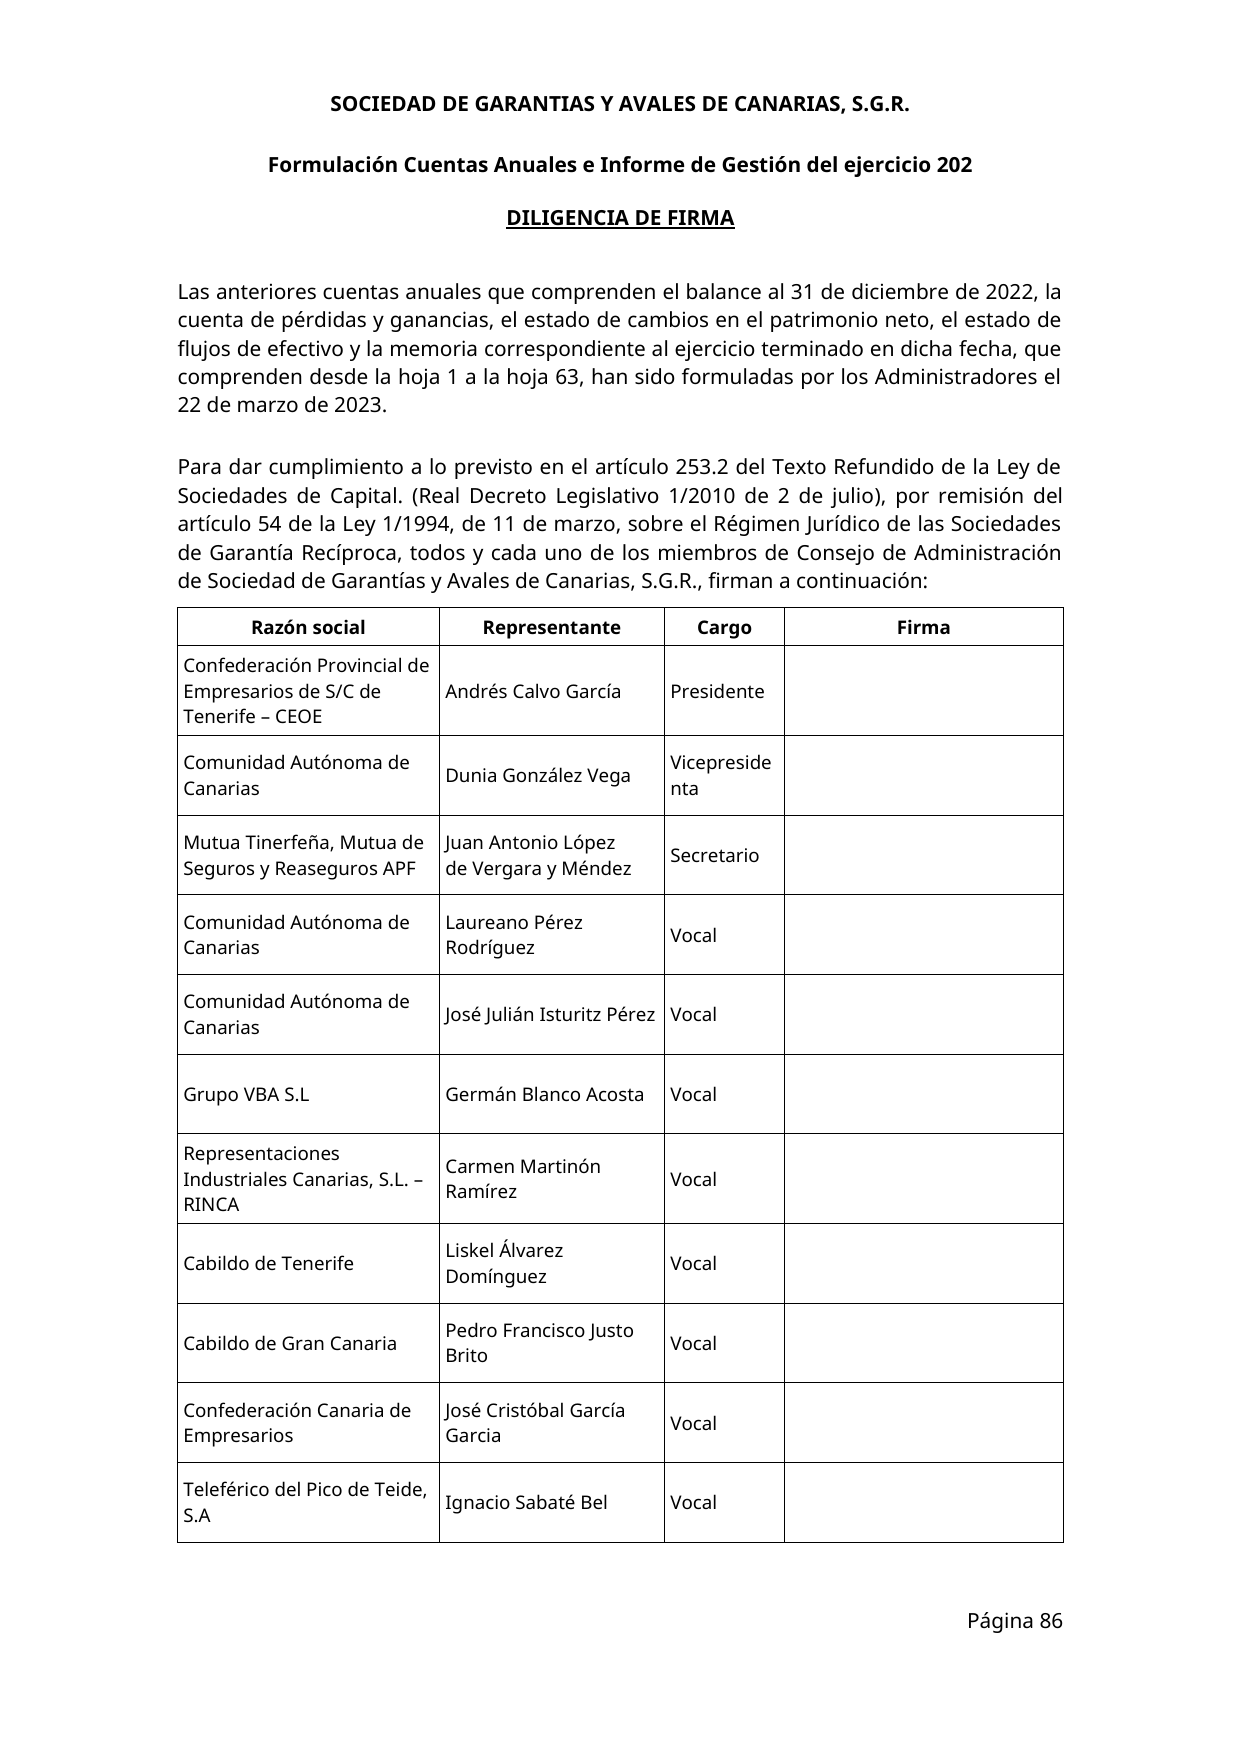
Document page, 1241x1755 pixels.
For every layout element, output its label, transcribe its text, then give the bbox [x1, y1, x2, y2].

table_cell Germán Blanco Acosta [440, 1055, 664, 1133]
table_cell Laureano Pérez Rodríguez [440, 895, 664, 974]
table_cell Confederación Provincial de Empresarios de S/C de Tenerife – CEOE [178, 646, 439, 735]
table_cell Mutua Tinerfeña, Mutua de Seguros y Reaseguros APF [178, 816, 439, 894]
table_cell Grupo VBA S.L [178, 1055, 439, 1133]
table_cell [785, 975, 1063, 1054]
table_cell Vocal [665, 895, 784, 974]
table_cell Vocal [665, 1463, 784, 1542]
text Para dar cumplimiento a lo previsto en el artículo 253.2 del Texto Refundido de la Ley de Sociedades de Capital. (Real Decreto Legislativo 1/2010 de 2 de julio), por remisión del artículo 54 de la Ley 1/1994, de 11 de marzo, sobre el Régimen Jurídico de las Sociedades de Garantía Recíproca, todos y cada uno de los miembros de Consejo de Administración de Sociedad de Garantías y Avales de Canarias, S.G.R., firman a continuación: [177, 452, 1063, 594]
table_cell Vocal [665, 1304, 784, 1382]
table_header Representante [440, 608, 664, 645]
table_cell Comunidad Autónoma de Canarias [178, 895, 439, 974]
table_cell Andrés Calvo García [440, 646, 664, 735]
table_cell Vocal [665, 1055, 784, 1133]
table_cell Carmen Martinón Ramírez [440, 1134, 664, 1223]
table_cell Liskel Álvarez Domínguez [440, 1224, 664, 1302]
table_cell Dunia González Vega [440, 736, 664, 814]
table_cell Vocal [665, 1134, 784, 1223]
table_cell [785, 1224, 1063, 1302]
table_cell Vocal [665, 1224, 784, 1302]
table_header Cargo [665, 608, 784, 645]
table_cell Comunidad Autónoma de Canarias [178, 736, 439, 814]
table_cell [785, 1383, 1063, 1462]
table_cell Ignacio Sabaté Bel [440, 1463, 664, 1542]
table_cell José Julián Isturitz Pérez [440, 975, 664, 1054]
table_cell [785, 1304, 1063, 1382]
text Las anteriores cuentas anuales que comprenden el balance al 31 de diciembre de 2022, la cuenta de pérdidas y ganancias, el estado de cambios en el patrimonio neto, el estado de flujos de efectivo y la memoria correspondiente al ejercicio terminado en dicha fecha, que comprenden desde la hoja 1 a la hoja 63, han sido formuladas por los Administradores el 22 de marzo de 2023. [177, 277, 1063, 419]
table_cell [785, 816, 1063, 894]
table_cell Vocal [665, 1383, 784, 1462]
table_cell [785, 895, 1063, 974]
table_cell [785, 1055, 1063, 1133]
table_cell [785, 1463, 1063, 1542]
table_cell Presidente [665, 646, 784, 735]
table_cell Vocal [665, 975, 784, 1054]
table_cell Cabildo de Gran Canaria [178, 1304, 439, 1382]
table_cell Cabildo de Tenerife [178, 1224, 439, 1302]
table_cell [785, 1134, 1063, 1223]
table_cell Pedro Francisco Justo Brito [440, 1304, 664, 1382]
table_header Razón social [178, 608, 439, 645]
table_cell [785, 646, 1063, 735]
table_cell Teleférico del Pico de Teide, S.A [178, 1463, 439, 1542]
table_cell Secretario [665, 816, 784, 894]
table_cell José Cristóbal García Garcia [440, 1383, 664, 1462]
table_cell Vicepresidenta [665, 736, 784, 814]
table_cell Juan Antonio López de Vergara y Méndez [440, 816, 664, 894]
table_cell Representaciones Industriales Canarias, S.L. – RINCA [178, 1134, 439, 1223]
table_cell [785, 736, 1063, 814]
table_cell Comunidad Autónoma de Canarias [178, 975, 439, 1054]
text DILIGENCIA DE FIRMA [177, 204, 1063, 231]
table_cell Confederación Canaria de Empresarios [178, 1383, 439, 1462]
table_header Firma [785, 608, 1063, 645]
